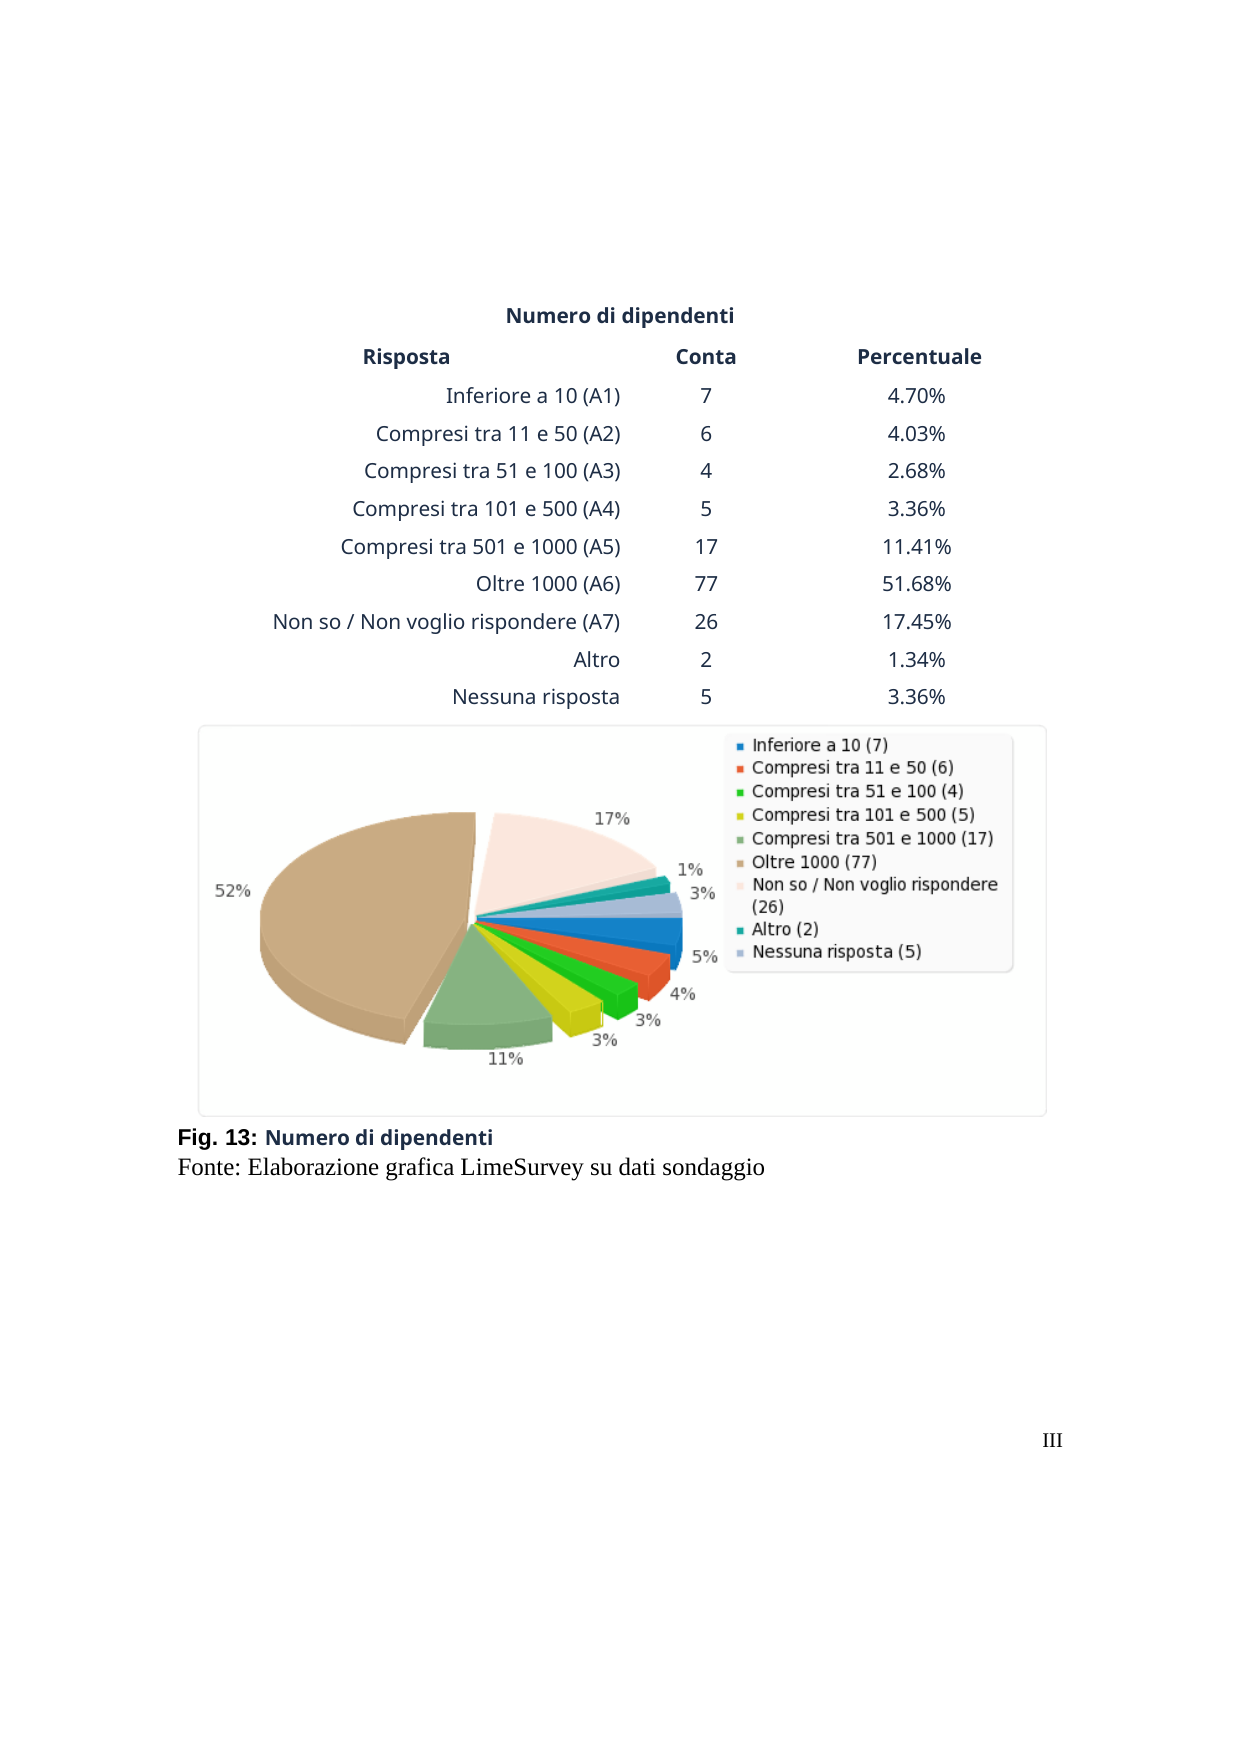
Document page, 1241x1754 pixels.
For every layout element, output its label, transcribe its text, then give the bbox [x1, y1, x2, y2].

table_cell Non so / Non voglio rispondere (A7) [177, 603, 636, 640]
text Fig. 13: Numero di dipendenti [177, 1123, 1063, 1151]
table_cell 1.34% [776, 640, 1063, 678]
table_cell 5 [636, 490, 776, 527]
table_cell Altro [177, 640, 636, 678]
table_cell 5 [636, 678, 776, 715]
table_cell 26 [636, 603, 776, 640]
table_cell 6 [636, 414, 776, 452]
text Fonte: Elaborazione grafica LimeSurvey su dati sondaggio [177, 1153, 1063, 1181]
table_cell 17 [636, 527, 776, 565]
table_cell 4.70% [776, 377, 1063, 414]
table_cell 4 [636, 452, 776, 489]
table_cell 77 [636, 565, 776, 602]
table_cell 4.03% [776, 414, 1063, 452]
table_cell Compresi tra 11 e 50 (A2) [177, 414, 636, 452]
table_cell 11.41% [776, 527, 1063, 565]
table_cell Nessuna risposta [177, 678, 636, 715]
table_cell 7 [636, 377, 776, 414]
table_cell Conta [636, 336, 776, 377]
table_cell Oltre 1000 (A6) [177, 565, 636, 602]
table_cell 51.68% [776, 565, 1063, 602]
table_cell 17.45% [776, 603, 1063, 640]
table_cell Percentuale [776, 336, 1063, 377]
table_cell Compresi tra 501 e 1000 (A5) [177, 527, 636, 565]
table_cell Risposta [177, 336, 636, 377]
table_cell Inferiore a 10 (A1) [177, 377, 636, 414]
table_header Numero di dipendenti [177, 295, 1063, 336]
table_cell [177, 715, 1063, 1121]
table_cell Compresi tra 101 e 500 (A4) [177, 490, 636, 527]
table_cell 3.36% [776, 678, 1063, 715]
table_cell 2 [636, 640, 776, 678]
table_cell 2.68% [776, 452, 1063, 489]
table_cell 3.36% [776, 490, 1063, 527]
picture [192, 720, 1047, 1117]
table_cell Compresi tra 51 e 100 (A3) [177, 452, 636, 489]
